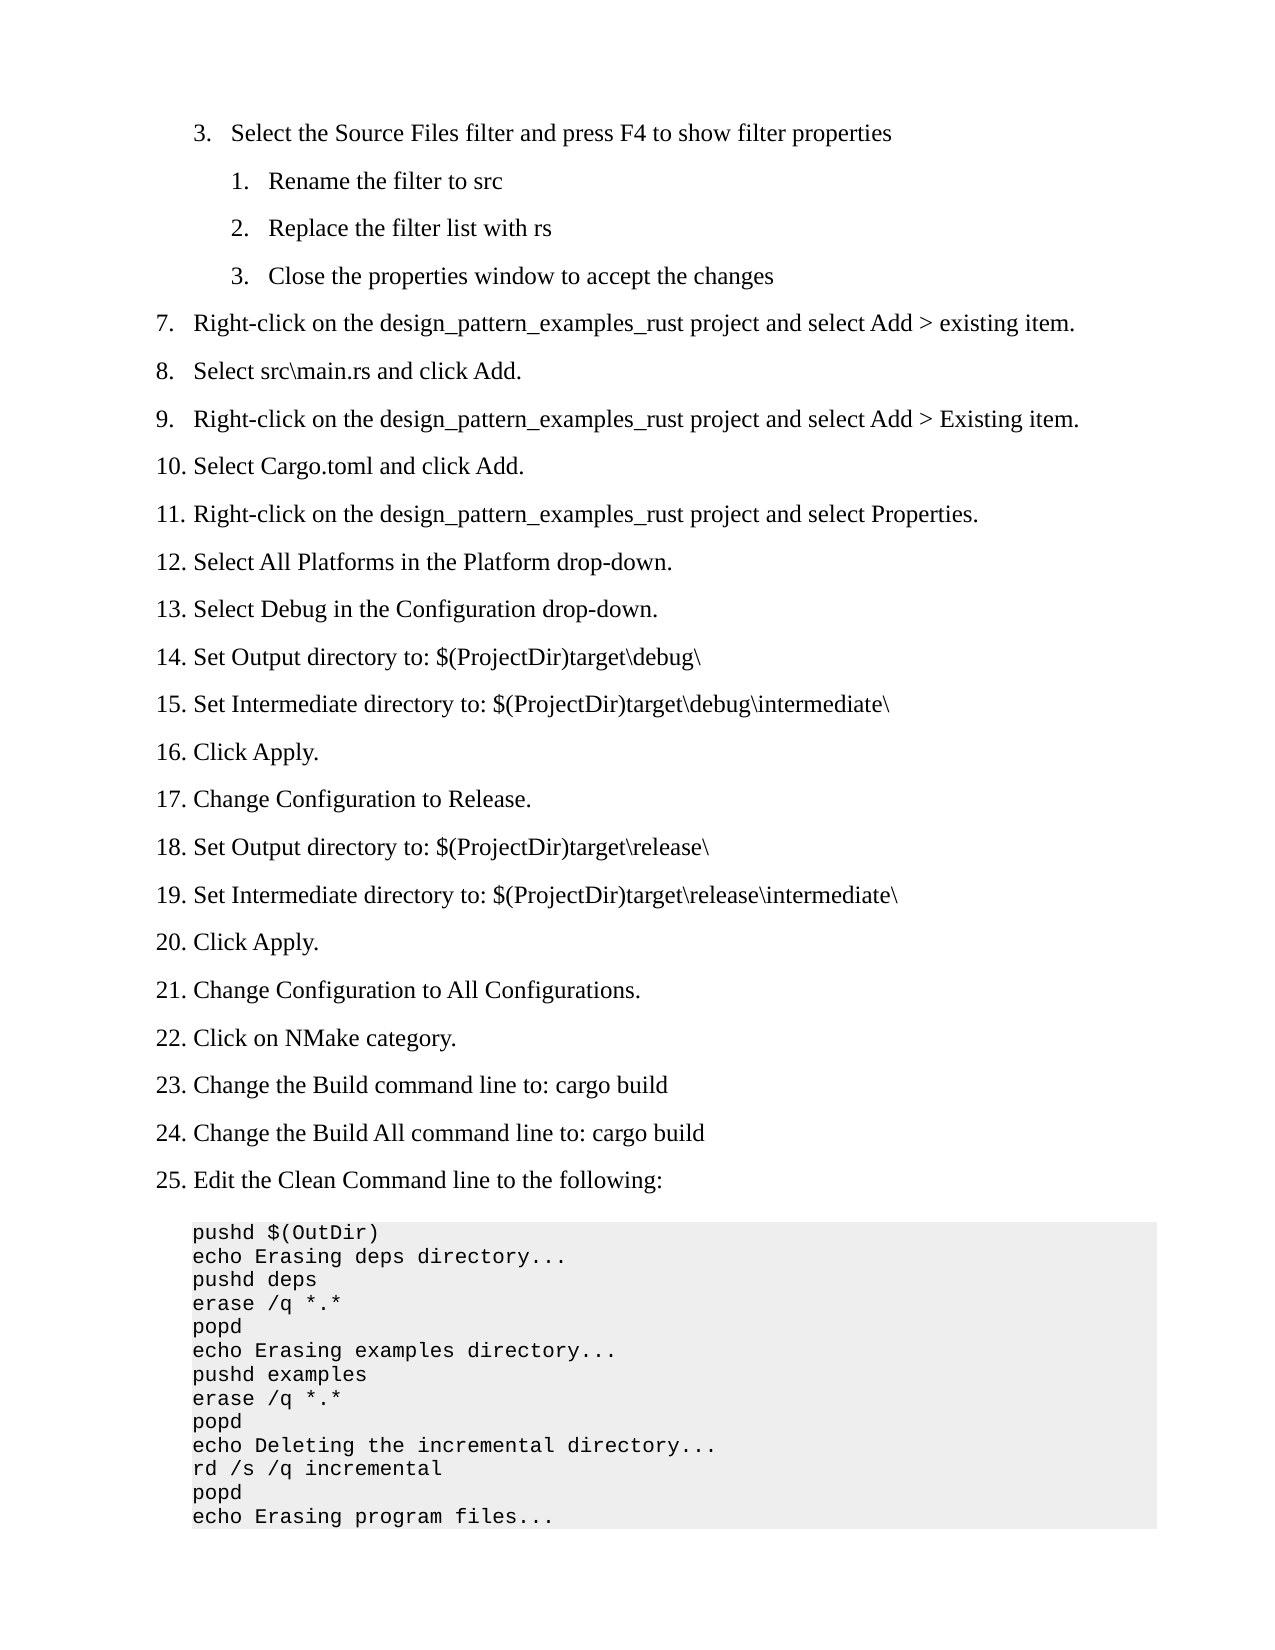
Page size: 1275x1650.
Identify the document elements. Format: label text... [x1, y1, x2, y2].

text echo Erasing examples directory... [192, 1340, 1157, 1364]
list Set Intermediate directory to: $(ProjectDir)target\release\intermediate\ [156, 880, 1157, 908]
text pushd $(OutDir) [192, 1222, 1157, 1246]
text popd [192, 1317, 1157, 1340]
text erase /q *.* [192, 1293, 1157, 1317]
text popd [192, 1482, 1157, 1506]
text echo Erasing program files... [192, 1506, 1157, 1529]
list Change the Build All command line to: cargo build [156, 1118, 1157, 1147]
list Rename the filter to src [231, 166, 1157, 194]
text pushd deps [192, 1269, 1157, 1293]
list Select All Platforms in the Platform drop-down. [156, 547, 1157, 575]
list Select src\main.rs and click Add. [156, 356, 1157, 385]
text echo Erasing deps directory... [192, 1246, 1157, 1269]
list Right-click on the design_pattern_examples_rust project and select Properties. [156, 499, 1157, 528]
list Click on NMake category. [156, 1023, 1157, 1051]
list Close the properties window to accept the changes [231, 261, 1157, 290]
list Click Apply. [156, 927, 1157, 956]
text pushd examples [192, 1364, 1157, 1387]
list Change the Build command line to: cargo build [156, 1070, 1157, 1099]
list Set Output directory to: $(ProjectDir)target\release\ [156, 832, 1157, 861]
list Select Cargo.toml and click Add. [156, 451, 1157, 480]
list Replace the filter list with rs [231, 213, 1157, 242]
list Change Configuration to All Configurations. [156, 975, 1157, 1004]
list Edit the Clean Command line to the following: [156, 1165, 1157, 1194]
list Select the Source Files filter and press F4 to show filter properties [193, 118, 1157, 147]
text echo Deleting the incremental directory... [192, 1435, 1157, 1458]
list Click Apply. [156, 737, 1157, 766]
list Set Output directory to: $(ProjectDir)target\debug\ [156, 642, 1157, 671]
list Set Intermediate directory to: $(ProjectDir)target\debug\intermediate\ [156, 689, 1157, 718]
list Select Debug in the Configuration drop-down. [156, 594, 1157, 623]
text popd [192, 1411, 1157, 1435]
text rd /s /q incremental [192, 1458, 1157, 1482]
list Right-click on the design_pattern_examples_rust project and select Add > existing item. [156, 308, 1157, 337]
text erase /q *.* [192, 1387, 1157, 1411]
list Right-click on the design_pattern_examples_rust project and select Add > Existing item. [156, 404, 1157, 432]
list Change Configuration to Release. [156, 784, 1157, 813]
